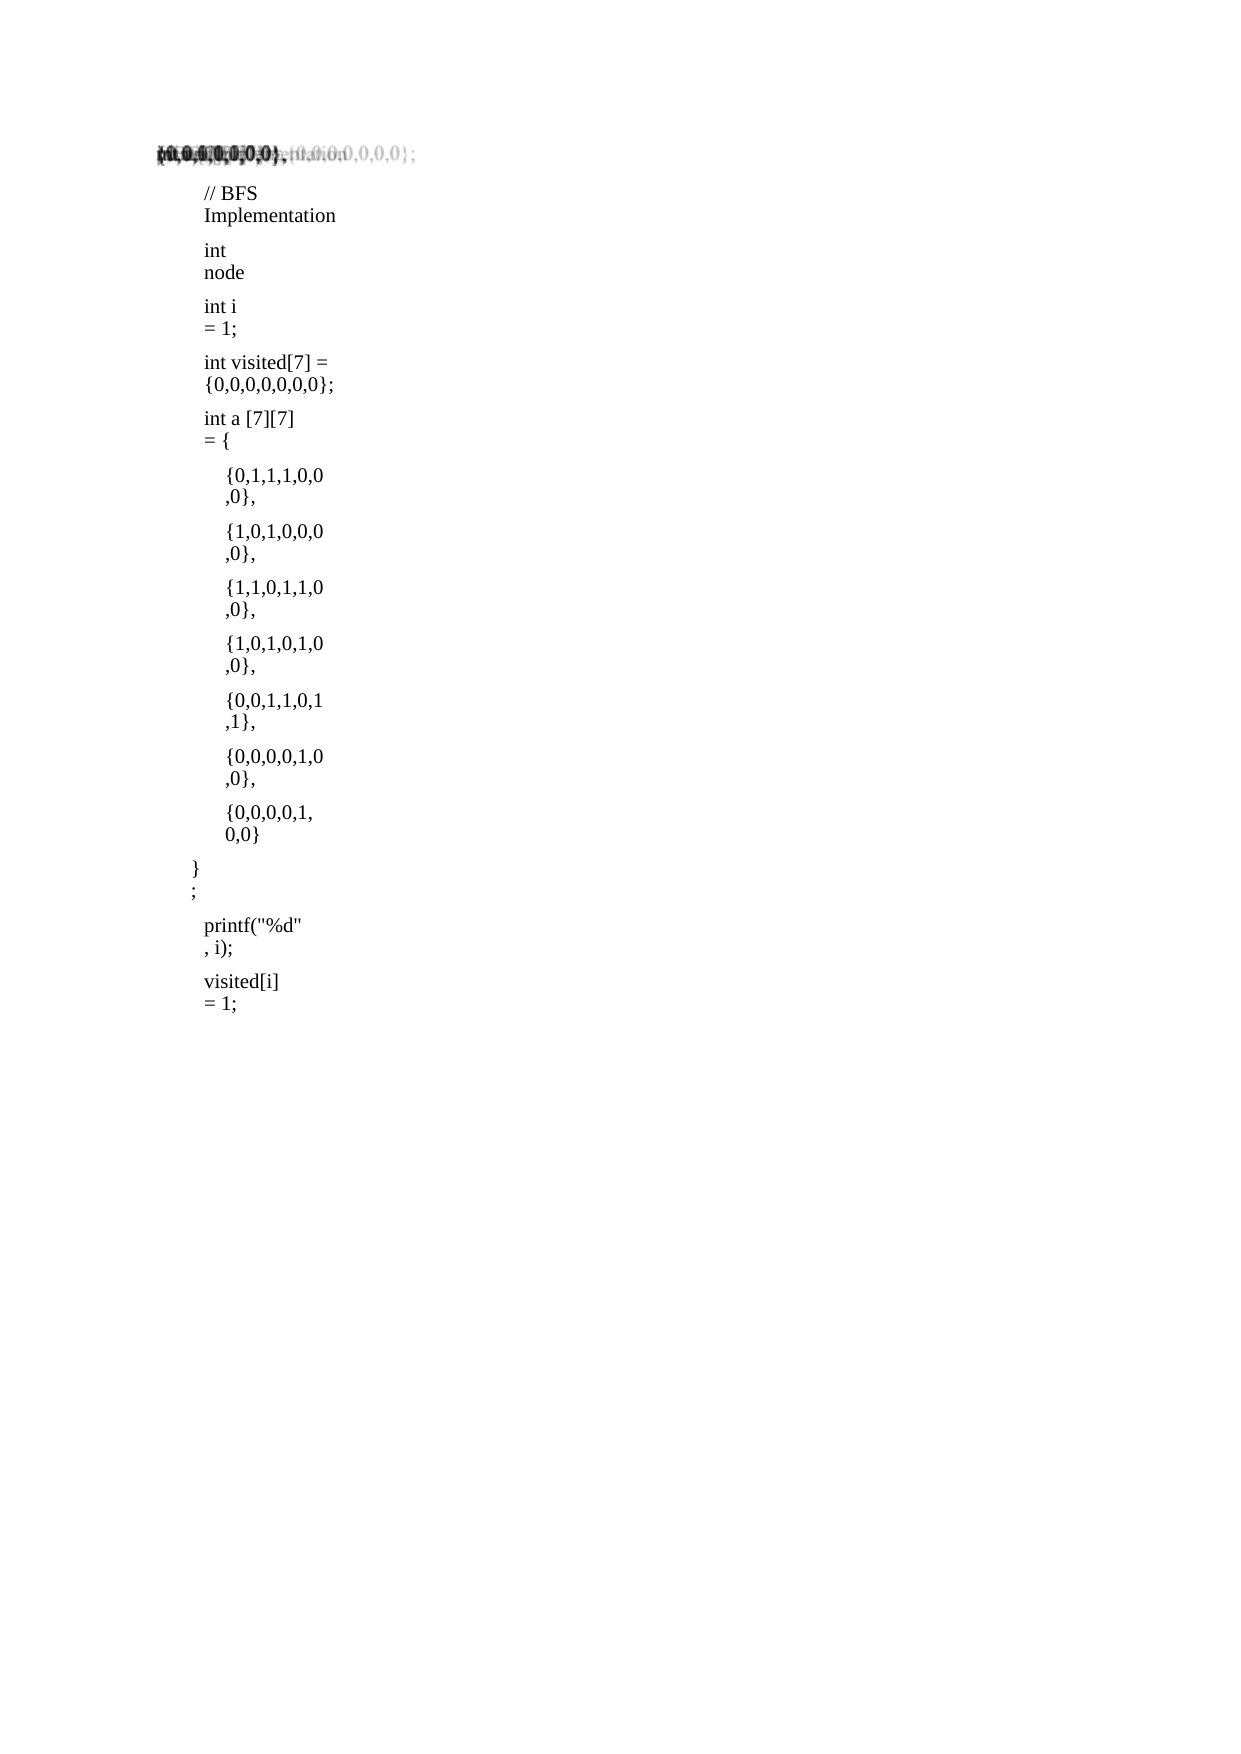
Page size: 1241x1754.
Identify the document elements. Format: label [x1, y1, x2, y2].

picture [156, 145, 417, 167]
